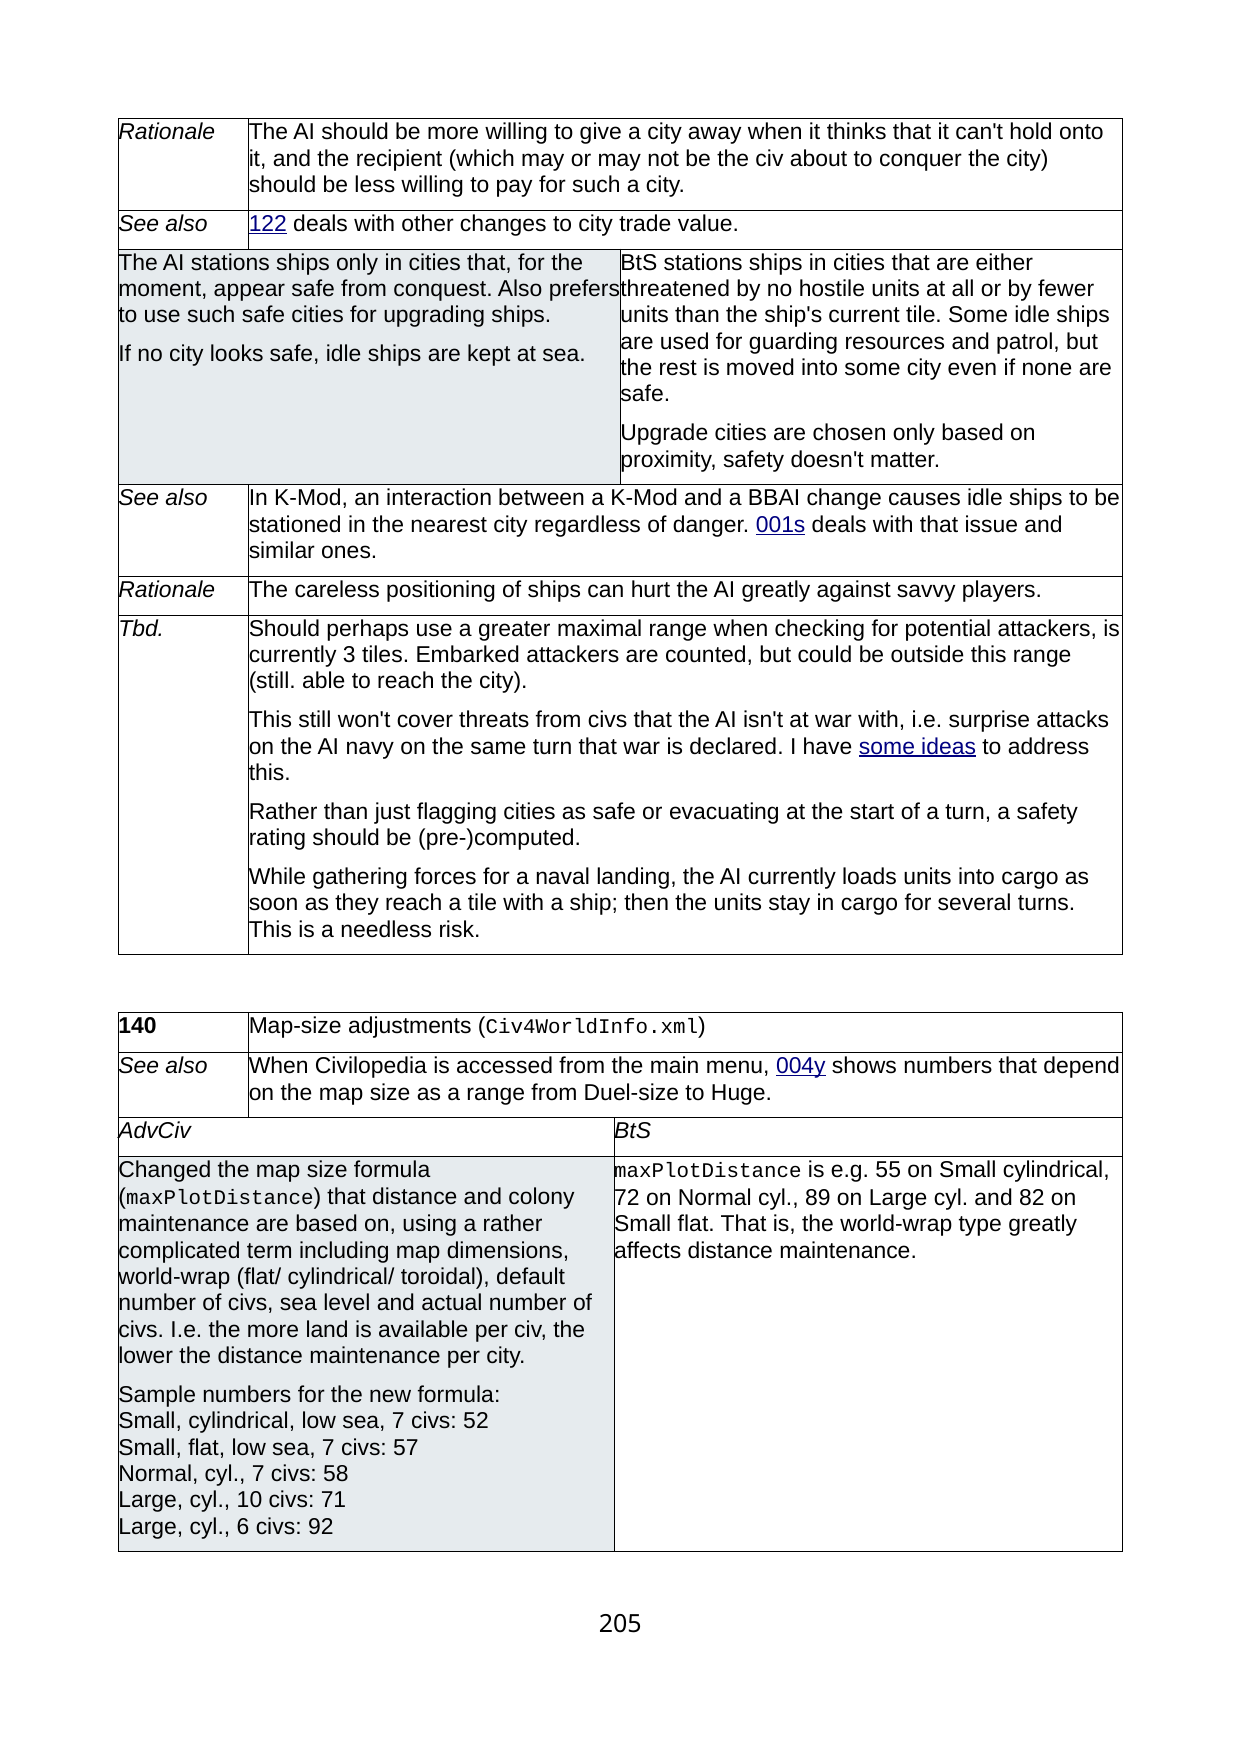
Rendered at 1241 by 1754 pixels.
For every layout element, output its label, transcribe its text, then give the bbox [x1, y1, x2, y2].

table_cell Rationale [119, 577, 248, 615]
table_cell BtS stations ships in cities that are either threatened by no hostile units at all or by fewer units than the ship's current tile. Some idle ships are used for guarding resources and patrol, but the rest is moved into some city even if none are safe. Upgrade cities are chosen only based on proximity, safety doesn't matter. [621, 250, 1122, 484]
table_cell When Civilopedia is accessed from the main menu, 004y shows numbers that depend on the map size as a range from Duel-size to Huge. [249, 1053, 1122, 1117]
table_cell See also [119, 485, 248, 576]
table_header 140 [119, 1013, 248, 1052]
table_cell The AI stations ships only in cities that, for the moment, appear safe from conquest. Also prefers to use such safe cities for upgrading ships. If no city looks safe, idle ships are kept at sea. [119, 250, 620, 484]
table_cell Should perhaps use a greater maximal range when checking for potential attackers, is currently 3 tiles. Embarked attackers are counted, but could be outside this range (still. able to reach the city). This still won't cover threats from civs that the AI isn't at war with, i.e. surprise attacks on the AI navy on the same turn that war is declared. I have some ideas to address this. Rather than just flagging cities as safe or evacuating at the start of a turn, a safety rating should be (pre-)computed. While gathering forces for a naval landing, the AI currently loads units into cargo as soon as they reach a tile with a ship; then the units stay in cargo for several turns. This is a needless risk. [249, 616, 1122, 954]
table_cell 122 deals with other changes to city trade value. [249, 211, 1122, 248]
table_cell In K-Mod, an interaction between a K-Mod and a BBAI change causes idle ships to be stationed in the nearest city regardless of danger. 001s deals with that issue and similar ones. [249, 485, 1122, 576]
table_cell See also [119, 1053, 248, 1117]
table_cell Rationale [119, 119, 248, 210]
table_cell Changed the map size formula (maxPlotDistance) that distance and colony maintenance are based on, using a rather complicated term including map dimensions, world-wrap (flat/ cylindrical/ toroidal), default number of civs, sea level and actual number of civs. I.e. the more land is available per civ, the lower the distance maintenance per city. Sample numbers for the new formula: Small, cylindrical, low sea, 7 civs: 52 Small, flat, low sea, 7 civs: 57 Normal, cyl., 7 civs: 58 Large, cyl., 10 civs: 71 Large, cyl., 6 civs: 92 [119, 1157, 614, 1551]
table_cell The careless positioning of ships can hurt the AI greatly against savvy players. [249, 577, 1122, 615]
table_cell See also [119, 211, 248, 248]
table_cell BtS [615, 1118, 1122, 1156]
table_cell maxPlotDistance is e.g. 55 on Small cylindrical, 72 on Normal cyl., 89 on Large cyl. and 82 on Small flat. That is, the world-wrap type greatly affects distance maintenance. [615, 1157, 1122, 1551]
table_cell The AI should be more willing to give a city away when it thinks that it can't hold onto it, and the recipient (which may or may not be the civ about to conquer the city) should be less willing to pay for such a city. [249, 119, 1122, 210]
table_cell Tbd. [119, 616, 248, 954]
table_cell AdvCiv [119, 1118, 614, 1156]
table_header Map-size adjustments (Civ4WorldInfo.xml) [249, 1013, 1122, 1052]
